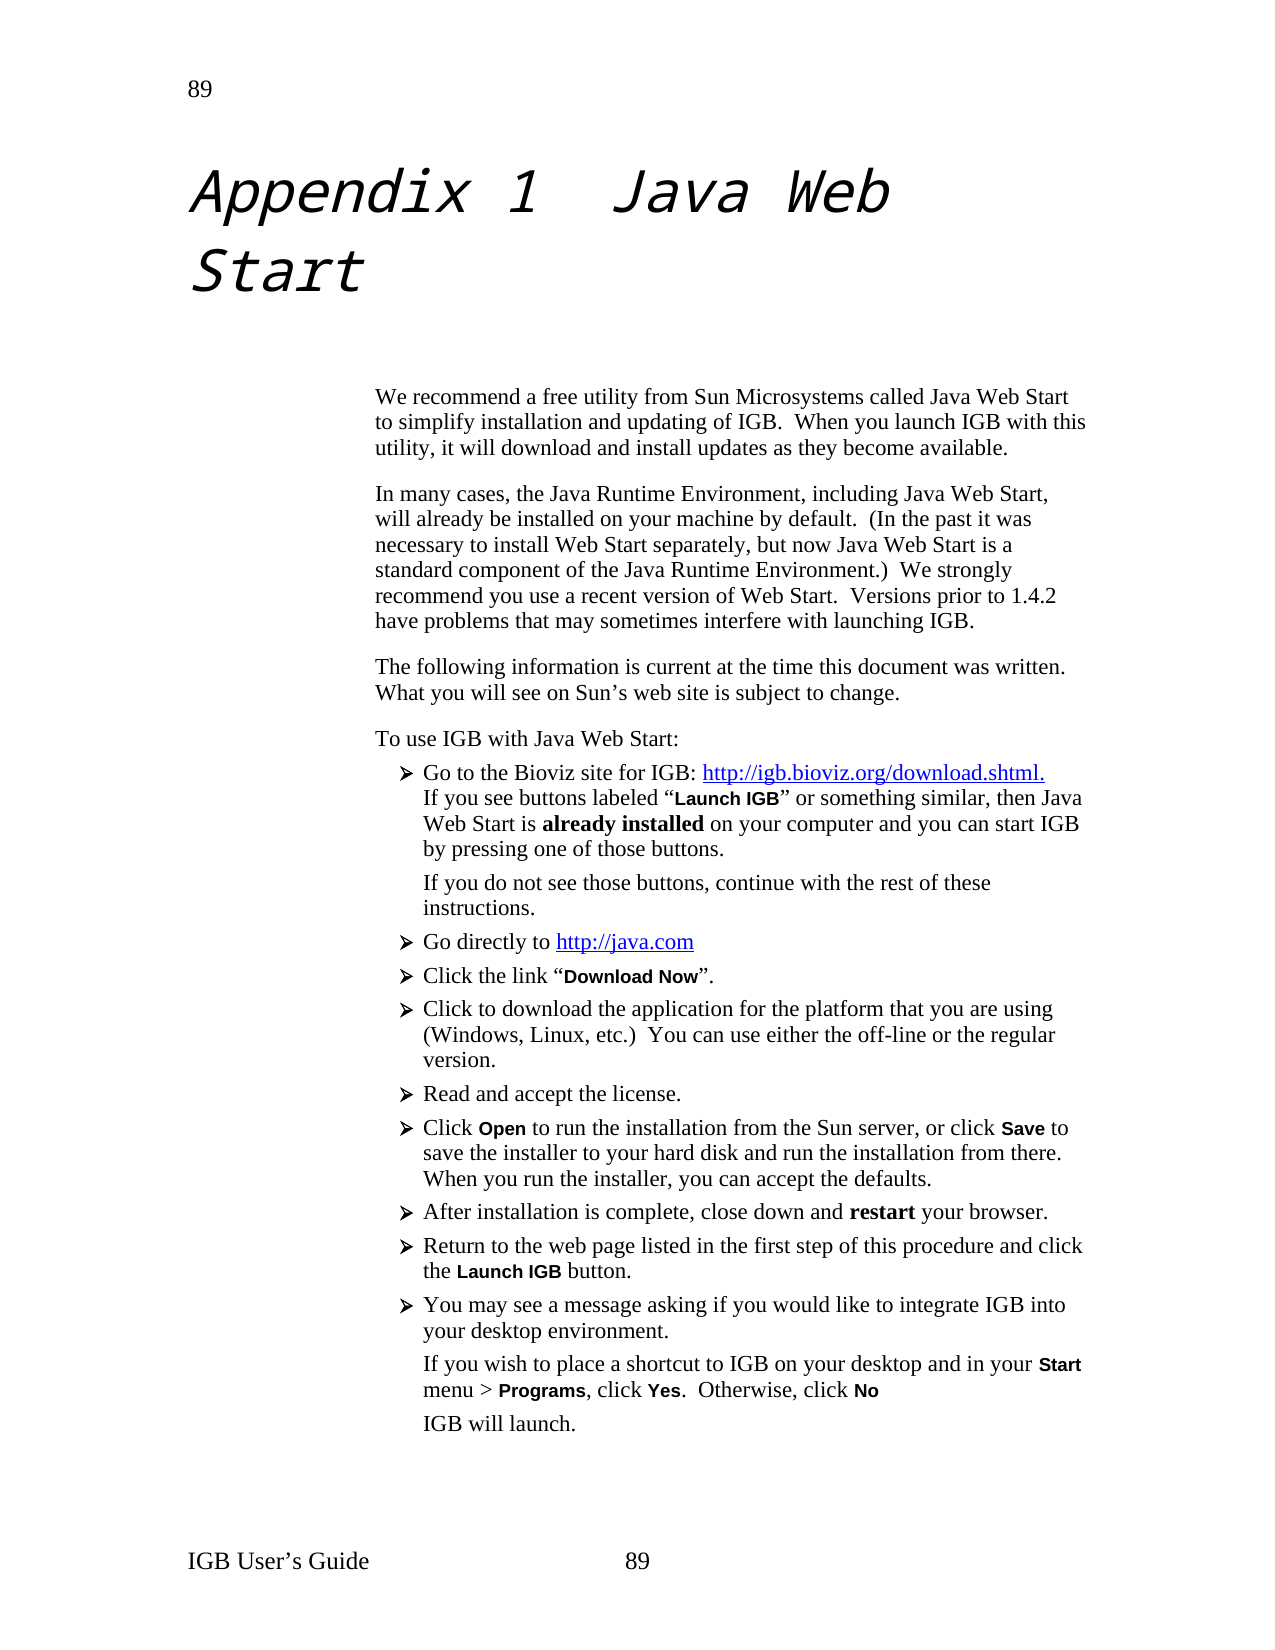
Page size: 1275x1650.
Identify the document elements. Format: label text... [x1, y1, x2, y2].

text In many cases, the Java Runtime Environment, including Java Web Start, will already be installed on your machine by default. (In the past it was necessary to install Web Start separately, but now Java Web Start is a standard component of the Java Runtime Environment.) We strongly recommend you use a recent version of Web Start. Versions prior to 1.4.2 have problems that may sometimes interfere with launching IGB. [375, 481, 1087, 633]
text We recommend a free utility from Sun Microsystems called Java Web Start to simplify installation and updating of IGB. When you launch IGB with this utility, it will download and install updates as they become available. [375, 384, 1087, 460]
list Return to the web page listed in the first step of this procedure and click the Launch IGB button. [399, 1233, 1087, 1284]
list Go directly to http://java.com [399, 929, 1087, 954]
list Click to download the application for the platform that you are using (Windows, Linux, etc.) You can use either the off-line or the regular version. [399, 996, 1087, 1073]
list You may see a message asking if you would like to integrate IGB into your desktop environment. [399, 1292, 1087, 1343]
subtitle Appendix 1 Java Web Start [187, 150, 1087, 309]
list After installation is complete, close down and restart your browser. [399, 1199, 1087, 1225]
text To use IGB with Java Web Start: [375, 726, 1087, 751]
list Read and accept the license. [399, 1081, 1087, 1106]
list IGB will launch. [399, 1411, 1087, 1436]
list Click the link “Download Now”. [399, 963, 1087, 988]
list Click Open to run the installation from the Sun server, or click Save to save the installer to your hard disk and run the installation from there. When you run the installer, you can accept the defaults. [399, 1115, 1087, 1191]
list If you do not see those buttons, continue with the rest of these instructions. [399, 870, 1087, 921]
list If you wish to place a shortcut to IGB on your desktop and in your Start menu > Programs, click Yes. Otherwise, click No [399, 1351, 1087, 1402]
list Go to the Bioviz site for IGB: http://igb.bioviz.org/download.shtml. If you see buttons labeled “Launch IGB” or something similar, then Java Web Start is already installed on your computer and you can start IGB by pressing one of those buttons. [399, 760, 1087, 861]
text The following information is current at the time this document was written. What you will see on Sun’s web site is subject to change. [375, 654, 1087, 705]
